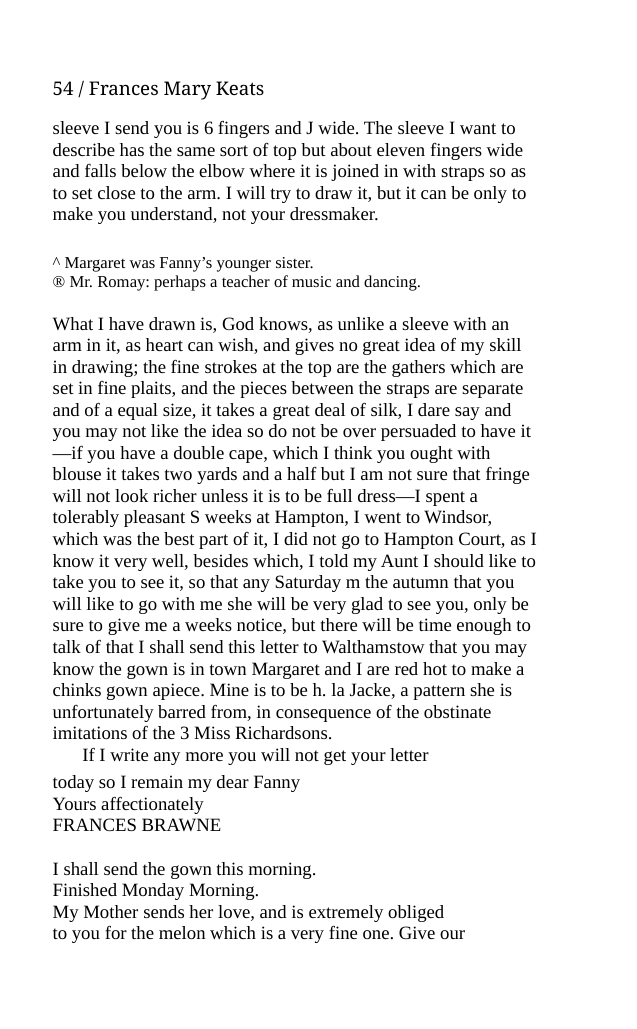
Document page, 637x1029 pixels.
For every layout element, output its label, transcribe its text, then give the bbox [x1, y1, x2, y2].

text What I have drawn is, God knows, as unlike a sleeve with an arm in it, as heart can wish, and gives no great idea of my skill in drawing; the fine strokes at the top are the gathers which are set in fine plaits, and the pieces between the straps are separate and of a equal size, it takes a great deal of silk, I dare say and you may not like the idea so do not be over persuaded to have it—if you have a double cape, which I think you ought with blouse it takes two yards and a half but I am not sure that fringe will not look richer unless it is to be full dress—I spent a tolerably pleasant S weeks at Hampton, I went to Windsor, which was the best part of it, I did not go to Hampton Court, as I know it very well, besides which, I told my Aunt I should like to take you to see it, so that any Saturday m the autumn that you will like to go with me she will be very glad to see you, only be sure to give me a weeks notice, but there will be time enough to talk of that I shall send this letter to Walthamstow that you may know the gown is in town Margaret and I are red hot to make a chinks gown apiece. Mine is to be h. la Jacke, a pattern she is unfortunately barred from, in consequence of the obstinate imitations of the 3 Miss Richardsons. [52, 312, 538, 744]
text I shall send the gown this morning. [52, 857, 538, 879]
text FRANCES BRAWNE [52, 814, 538, 836]
text to you for the melon which is a very fine one. Give our [52, 922, 538, 944]
text ® Mr. Romay: perhaps a teacher of music and dancing. [52, 272, 538, 291]
text My Mother sends her love, and is extremely obliged [52, 901, 538, 922]
text Finished Monday Morning. [52, 879, 538, 901]
text Yours affectionately [52, 793, 538, 814]
text sleeve I send you is 6 fingers and J wide. The sleeve I want to describe has the same sort of top but about eleven fingers wide and falls below the elbow where it is joined in with straps so as to set close to the arm. I will try to draw it, but it can be only to make you understand, not your dressmaker. [52, 117, 538, 225]
text ^ Margaret was Fanny’s younger sister. [52, 252, 538, 272]
text today so I remain my dear Fanny [52, 771, 538, 793]
text If I write any more you will not get your letter [52, 744, 538, 765]
